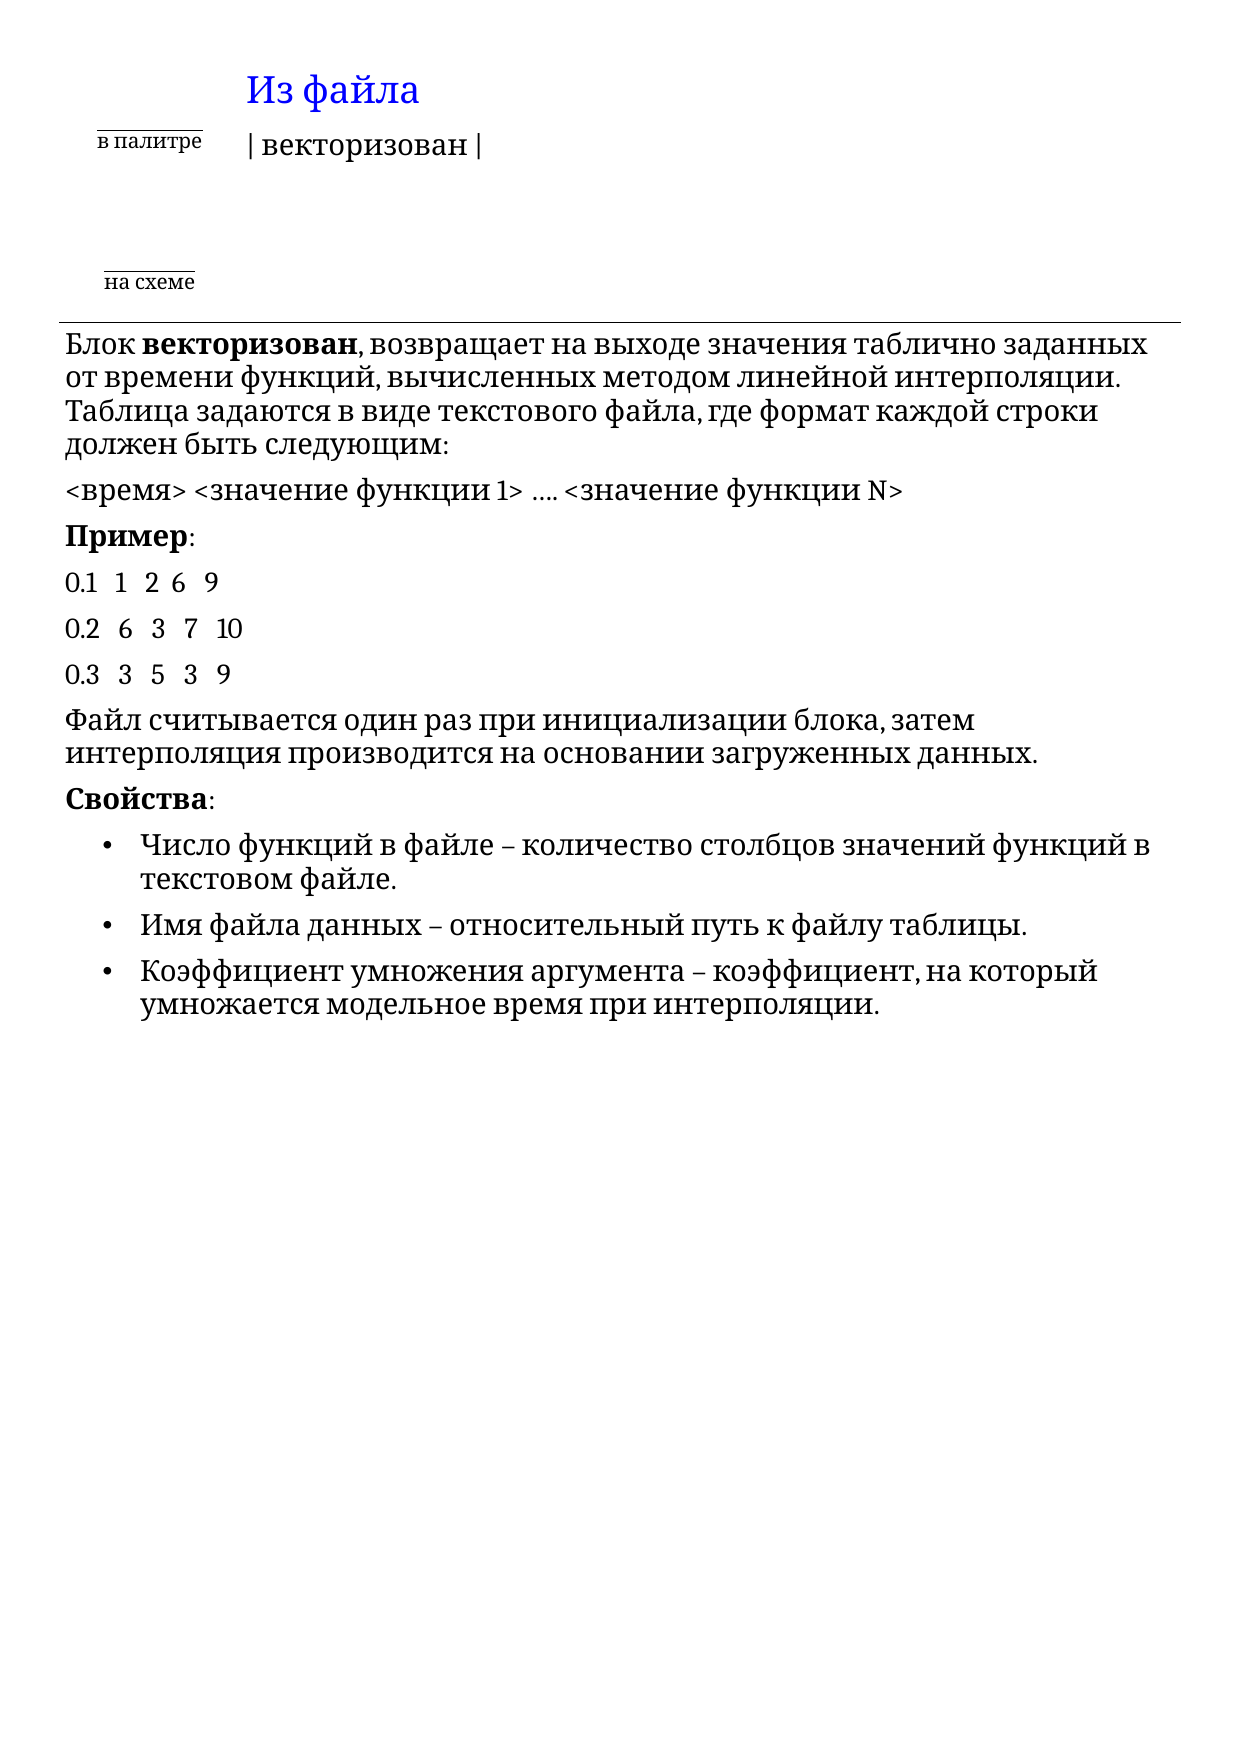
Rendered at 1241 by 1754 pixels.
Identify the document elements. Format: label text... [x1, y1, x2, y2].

table_cell | векторизован | [240, 124, 1181, 181]
table_cell [59, 181, 240, 264]
table_cell на схеме [59, 265, 240, 322]
table_cell Блок векторизован, возвращает на выходе значения таблично заданных от времени функций, вычисленных методом линейной интерполяции. Таблица задаются в виде текстового файла, где формат каждой строки должен быть следующим: <время> <значение функции 1> …. <значение функции N> Пример: 0.1 1 2 6 9 0.2 6 3 7 10 0.3 3 5 3 9 Файл считывается один раз при инициализации блока, затем интерполяция производится на основании загруженных данных. Свойства: Число функций в файле – количество столбцов значений функций в текстовом файле. Имя файла данных – относительный путь к файлу таблицы. Коэффициент умножения аргумента – коэффициент, на который умножается модельное время при интерполяции. [59, 323, 1181, 1040]
table_header [59, 59, 240, 124]
table_cell [240, 181, 1181, 264]
table_header Из файла [240, 59, 1181, 124]
table_cell [240, 265, 1181, 322]
table_cell в палитре [59, 124, 240, 181]
